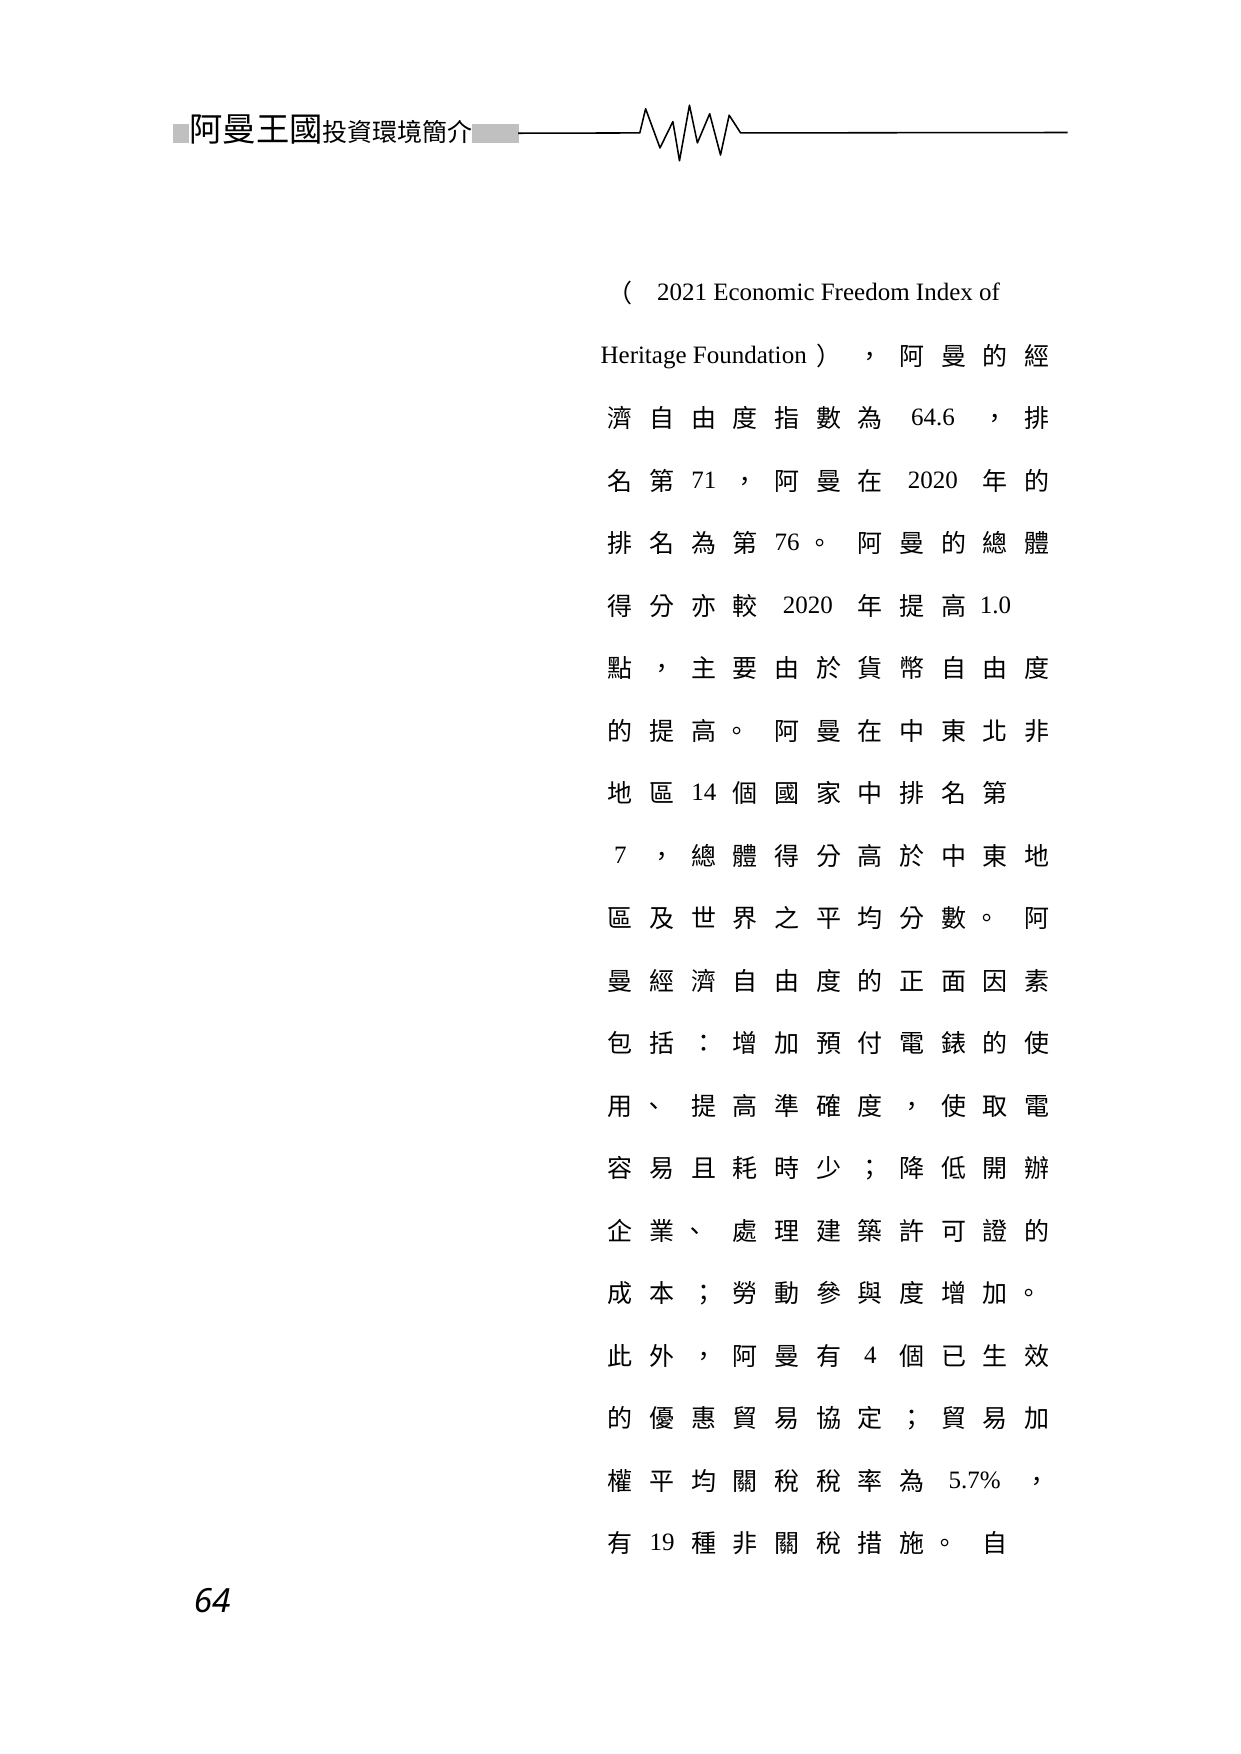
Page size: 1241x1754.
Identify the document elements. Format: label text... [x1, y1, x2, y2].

list （2021 Economic Freedom Index of Heritage Foundation），阿曼的經濟自由度指數為64.6，排名第71，阿曼在2020年的排名為第76。阿曼的總體得分亦較2020年提高1.0點，主要由於貨幣自由度的提高。阿曼在中東北非地區14個國家中排名第7，總體得分高於中東地區及世界之平均分數。阿曼經濟自由度的正面因素包括：增加預付電錶的使用、提高準確度，使取電容易且耗時少；降低開辦企業、處理建築許可證的成本；勞動參與度增加。此外，阿曼有4個已生效的優惠貿易協定；貿易加權平均關稅稅率為5.7%，有19種非關稅措施。自 [478, 250, 1058, 1563]
